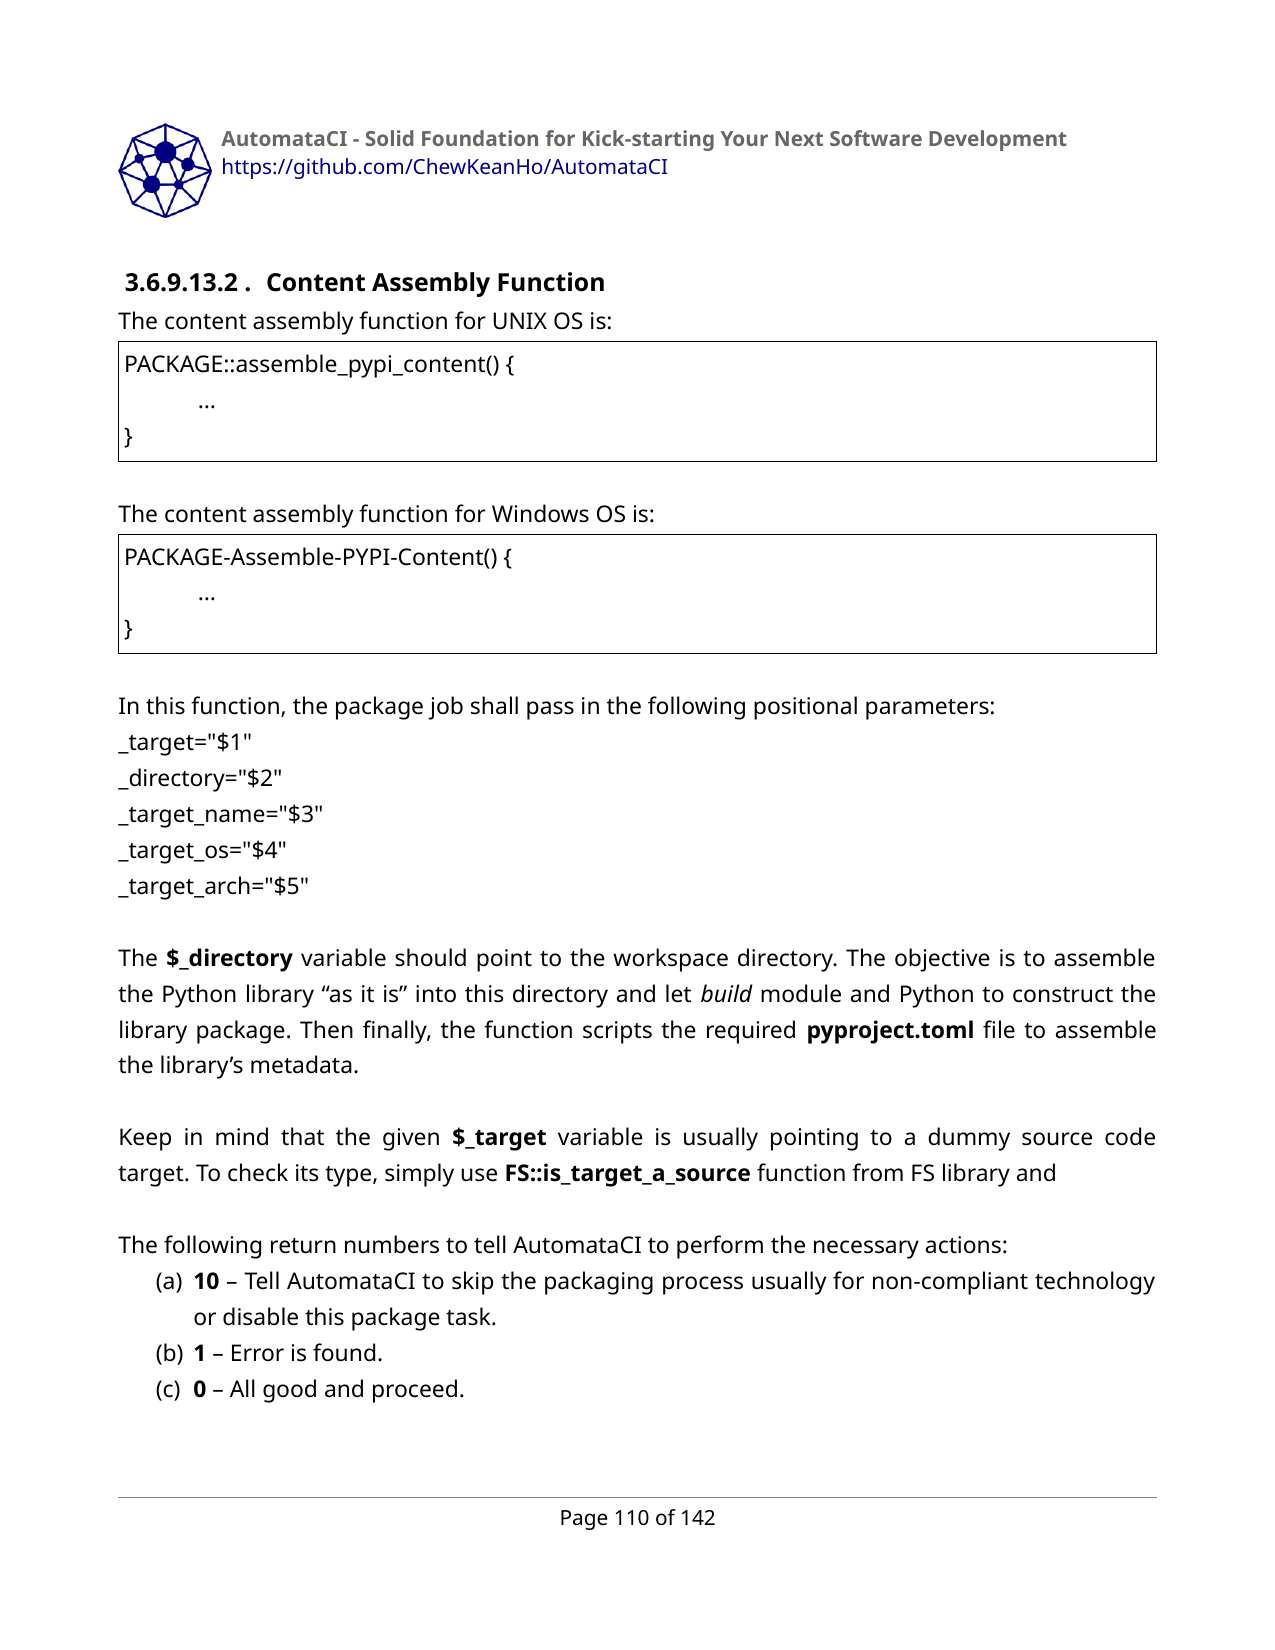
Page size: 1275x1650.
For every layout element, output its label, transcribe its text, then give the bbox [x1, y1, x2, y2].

list 0 – All good and proceed. [156, 1373, 1157, 1404]
text The $_directory variable should point to the workspace directory. The objective is to assemble the Python library “as it is” into this directory and let build module and Python to construct the library package. Then finally, the function scripts the required pyproject.toml file to assemble the library’s metadata. [118, 942, 1157, 1081]
table_header PACKAGE::assemble_pypi_content() { … } [119, 342, 1156, 461]
text Keep in mind that the given $_target variable is usually pointing to a dummy source code target. To check its type, simply use FS::is_target_a_source function from FS library and [118, 1121, 1157, 1188]
table_header PACKAGE-Assemble-PYPI-Content() { … } [119, 535, 1156, 653]
text The content assembly function for Windows OS is: [118, 498, 1157, 529]
text The following return numbers to tell AutomataCI to perform the necessary actions: [118, 1229, 1157, 1260]
text _target="$1" [118, 726, 1157, 757]
text _target_name="$3" [118, 798, 1157, 829]
subtitle Content Assembly Function [118, 265, 1157, 299]
text _target_arch="$5" [118, 870, 1157, 901]
text _target_os="$4" [118, 834, 1157, 865]
list 1 – Error is found. [156, 1337, 1157, 1368]
picture [118, 123, 212, 218]
text In this function, the package job shall pass in the following positional parameters: [118, 690, 1157, 721]
list 10 – Tell AutomataCI to skip the packaging process usually for non-compliant technology or disable this package task. [156, 1265, 1157, 1332]
text The content assembly function for UNIX OS is: [118, 305, 1157, 337]
text _directory="$2" [118, 762, 1157, 793]
